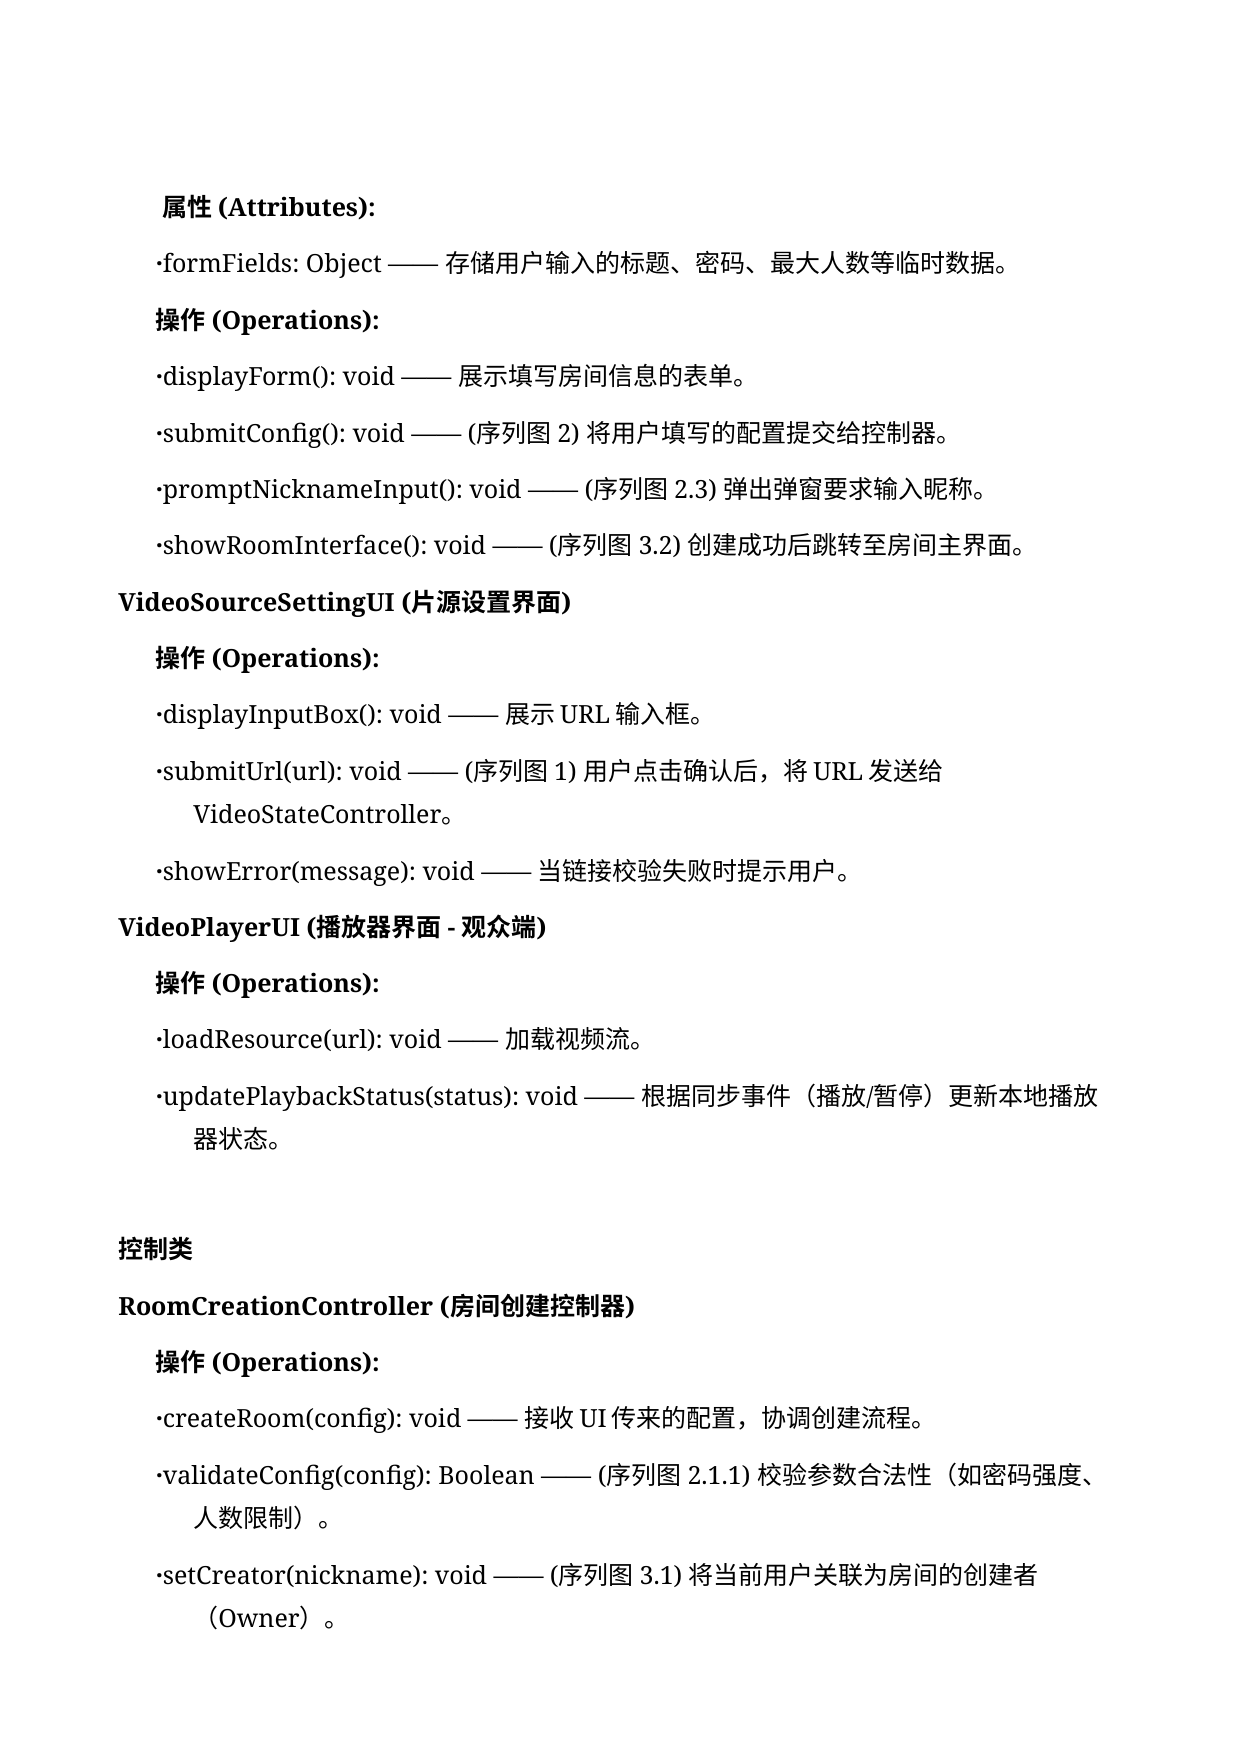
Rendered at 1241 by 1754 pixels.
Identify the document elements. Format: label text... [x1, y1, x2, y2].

list 属性 (Attributes): [118, 188, 1122, 224]
list ·submitUrl(url): void —— (序列图 1) 用户点击确认后，将URL发送给 VideoStateController。 [156, 751, 1122, 831]
list ·showError(message): void —— 当链接校验失败时提示用户。 [156, 851, 1122, 887]
list 操作 (Operations): [156, 638, 1122, 675]
list ·displayForm(): void —— 展示填写房间信息的表单。 [156, 357, 1122, 393]
list ·updatePlaybackStatus(status): void —— 根据同步事件（播放/暂停）更新本地播放器状态。 [156, 1076, 1122, 1156]
list VideoSourceSettingUI (片源设置界面) [118, 582, 1122, 618]
list RoomCreationController (房间创建控制器) [118, 1286, 1122, 1322]
list 操作 (Operations): [156, 1343, 1122, 1379]
list 操作 (Operations): [156, 964, 1122, 1000]
list ·displayInputBox(): void —— 展示URL输入框。 [156, 695, 1122, 731]
list ·showRoomInterface(): void —— (序列图 3.2) 创建成功后跳转至房间主界面。 [156, 526, 1122, 562]
list 控制类 [118, 1230, 1122, 1266]
list ·submitConfig(): void —— (序列图 2) 将用户填写的配置提交给控制器。 [156, 413, 1122, 449]
list ·formFields: Object —— 存储用户输入的标题、密码、最大人数等临时数据。 [156, 244, 1122, 280]
list VideoPlayerUI (播放器界面 - 观众端) [118, 907, 1122, 943]
list ·loadResource(url): void —— 加载视频流。 [156, 1020, 1122, 1056]
list ·promptNicknameInput(): void —— (序列图 2.3) 弹出弹窗要求输入昵称。 [156, 469, 1122, 506]
list 操作 (Operations): [156, 300, 1122, 337]
list ·setCreator(nickname): void —— (序列图 3.1) 将当前用户关联为房间的创建者（Owner）。 [156, 1555, 1122, 1635]
list ·createRoom(config): void —— 接收UI传来的配置，协调创建流程。 [156, 1399, 1122, 1435]
list ·validateConfig(config): Boolean —— (序列图 2.1.1) 校验参数合法性（如密码强度、人数限制）。 [156, 1455, 1122, 1535]
